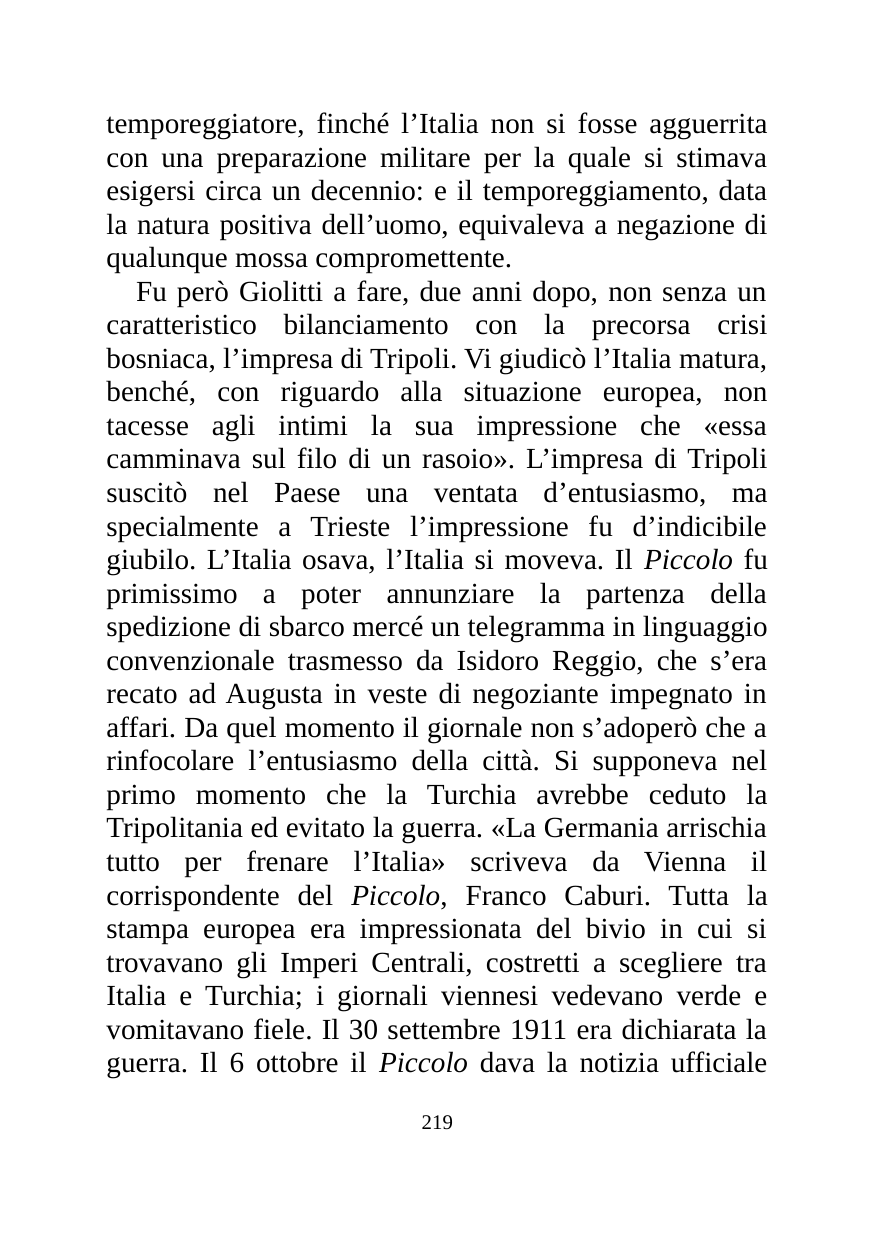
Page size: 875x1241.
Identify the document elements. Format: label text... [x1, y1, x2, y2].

text temporeggiatore, finché l’Italia non si fosse agguerrita con una preparazione militare per la quale si stimava esigersi circa un decennio: e il temporeggiamento, data la natura positiva dell’uomo, equivaleva a negazione di qualunque mossa compromettente. [106, 106, 768, 274]
text Fu però Giolitti a fare, due anni dopo, non senza un caratteristico bilanciamento con la precorsa crisi bosniaca, l’impresa di Tripoli. Vi giudicò l’Italia matura, benché, con riguardo alla situazione europea, non tacesse agli intimi la sua impressione che «essa camminava sul filo di un rasoio». L’impresa di Tripoli suscitò nel Paese una ventata d’entusiasmo, ma specialmente a Trieste l’impressione fu d’indicibile giubilo. L’Italia osava, l’Italia si moveva. Il Piccolo fu primissimo a poter annunziare la partenza della spedizione di sbarco mercé un telegramma in linguaggio convenzionale trasmesso da Isidoro Reggio, che s’era recato ad Augusta in veste di negoziante impegnato in affari. Da quel momento il giornale non s’adoperò che a rinfocolare l’entusiasmo della città. Si supponeva nel primo momento che la Turchia avrebbe ceduto la Tripolitania ed evitato la guerra. «La Germania arrischia tutto per frenare l’Italia» scriveva da Vienna il corrispondente del Piccolo, Franco Caburi. Tutta la stampa europea era impressionata del bivio in cui si trovavano gli Imperi Centrali, costretti a scegliere tra Italia e Turchia; i giornali viennesi vedevano verde e vomitavano fiele. Il 30 settembre 1911 era dichiarata la guerra. Il 6 ottobre il Piccolo dava la notizia ufficiale [106, 274, 768, 1079]
